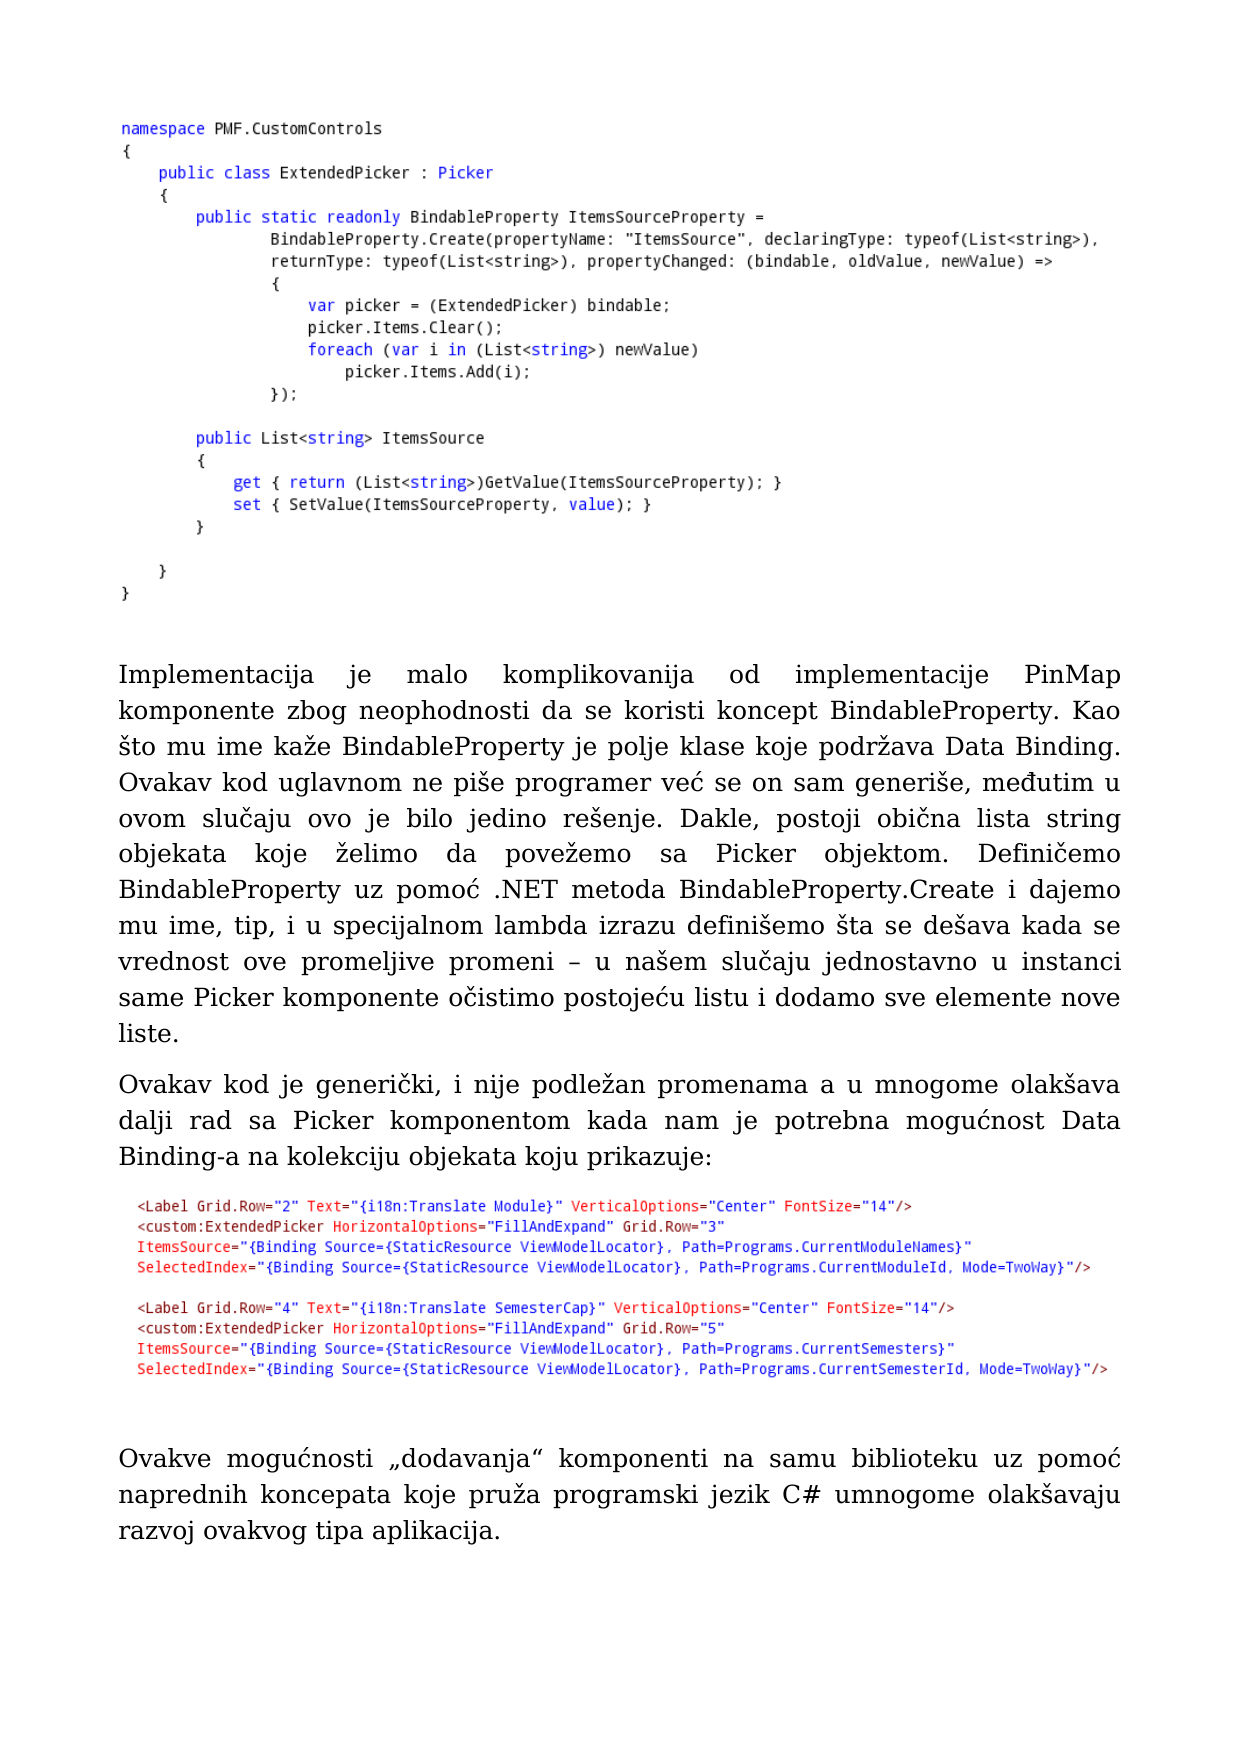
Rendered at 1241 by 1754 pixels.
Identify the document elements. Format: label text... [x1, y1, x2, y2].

text Ovakav kod je generički, i nije podležan promenama a u mnogome olakšava dalji rad sa Picker komponentom kada nam je potrebna mogućnost Data Binding-a na kolekciju objekata koju prikazuje: [118, 1068, 1122, 1170]
picture [118, 118, 1123, 602]
picture [118, 1190, 1123, 1387]
text Ovakve mogućnosti „dodavanja“ komponenti na samu biblioteku uz pomoć naprednih koncepata koje pruža programski jezik C# umnogome olakšavaju razvoj ovakvog tipa aplikacija. [118, 1443, 1122, 1545]
text Implementacija je malo komplikovanija od implementacije PinMap komponente zbog neophodnosti da se koristi koncept BindableProperty. Kao što mu ime kaže BindableProperty je polje klase koje podržava Data Binding. Ovakav kod uglavnom ne piše programer već se on sam generiše, međutim u ovom slučaju ovo je bilo jedino rešenje. Dakle, postoji obična lista string objekata koje želimo da povežemo sa Picker objektom. Definičemo BindableProperty uz pomoć .NET metoda BindableProperty.Create i dajemo mu ime, tip, i u specijalnom lambda izrazu definišemo šta se dešava kada se vrednost ove promeljive promeni – u našem slučaju jednostavno u instanci same Picker komponente očistimo postojeću listu i dodamo sve elemente nove liste. [118, 658, 1122, 1048]
